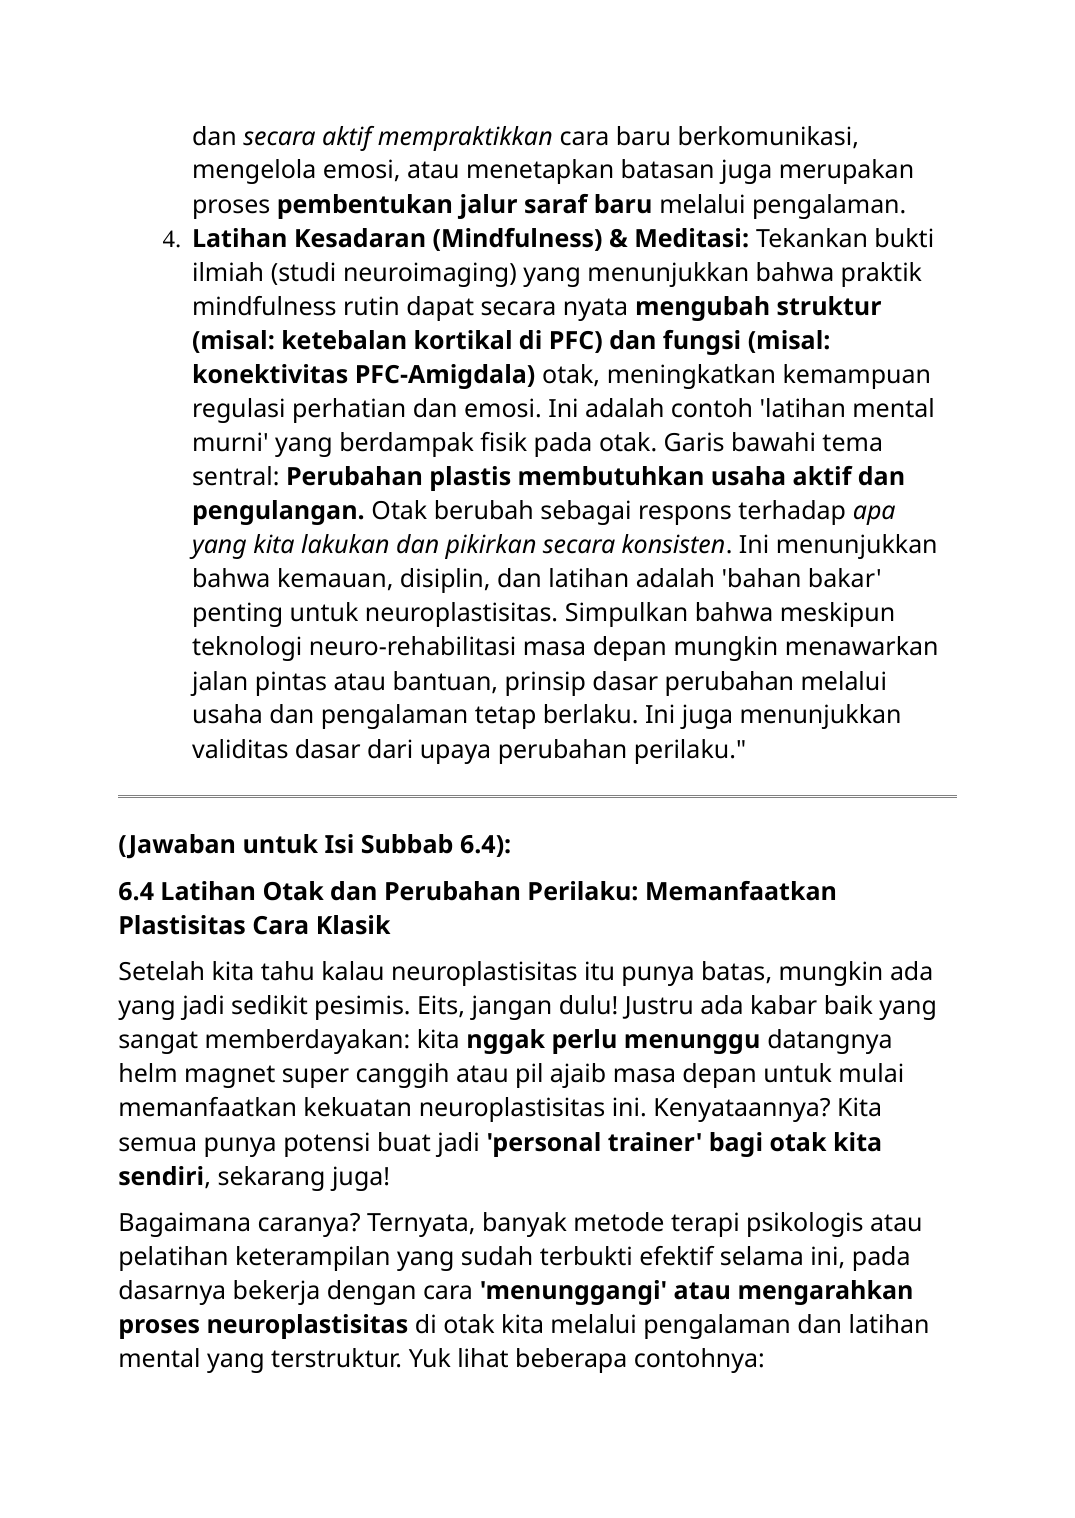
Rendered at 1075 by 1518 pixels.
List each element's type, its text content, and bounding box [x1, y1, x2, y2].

text Setelah kita tahu kalau neuroplastisitas itu punya batas, mungkin ada yang jadi sedikit pesimis. Eits, jangan dulu! Justru ada kabar baik yang sangat memberdayakan: kita nggak perlu menunggu datangnya helm magnet super canggih atau pil ajaib masa depan untuk mulai memanfaatkan kekuatan neuroplastisitas ini. Kenyataannya? Kita semua punya potensi buat jadi 'personal trainer' bagi otak kita sendiri, sekarang juga! [118, 954, 957, 1192]
text Bagaimana caranya? Ternyata, banyak metode terapi psikologis atau pelatihan keterampilan yang sudah terbukti efektif selama ini, pada dasarnya bekerja dengan cara 'menunggangi' atau mengarahkan proses neuroplastisitas di otak kita melalui pengalaman dan latihan mental yang terstruktur. Yuk lihat beberapa contohnya: [118, 1205, 957, 1375]
text (Jawaban untuk Isi Subbab 6.4): [118, 827, 957, 861]
list dan secara aktif mempraktikkan cara baru berkomunikasi, mengelola emosi, atau menetapkan batasan juga merupakan proses pembentukan jalur saraf baru melalui pengalaman. [162, 118, 957, 220]
text 6.4 Latihan Otak dan Perubahan Perilaku: Memanfaatkan Plastisitas Cara Klasik [118, 873, 957, 941]
list Latihan Kesadaran (Mindfulness) & Meditasi: Tekankan bukti ilmiah (studi neuroimaging) yang menunjukkan bahwa praktik mindfulness rutin dapat secara nyata mengubah struktur (misal: ketebalan kortikal di PFC) dan fungsi (misal: konektivitas PFC-Amigdala) otak, meningkatkan kemampuan regulasi perhatian dan emosi. Ini adalah contoh 'latihan mental murni' yang berdampak fisik pada otak. Garis bawahi tema sentral: Perubahan plastis membutuhkan usaha aktif dan pengulangan. Otak berubah sebagai respons terhadap apa yang kita lakukan dan pikirkan secara konsisten. Ini menunjukkan bahwa kemauan, disiplin, dan latihan adalah 'bahan bakar' penting untuk neuroplastisitas. Simpulkan bahwa meskipun teknologi neuro-rehabilitasi masa depan mungkin menawarkan jalan pintas atau bantuan, prinsip dasar perubahan melalui usaha dan pengalaman tetap berlaku. Ini juga menunjukkan validitas dasar dari upaya perubahan perilaku." [162, 220, 957, 765]
